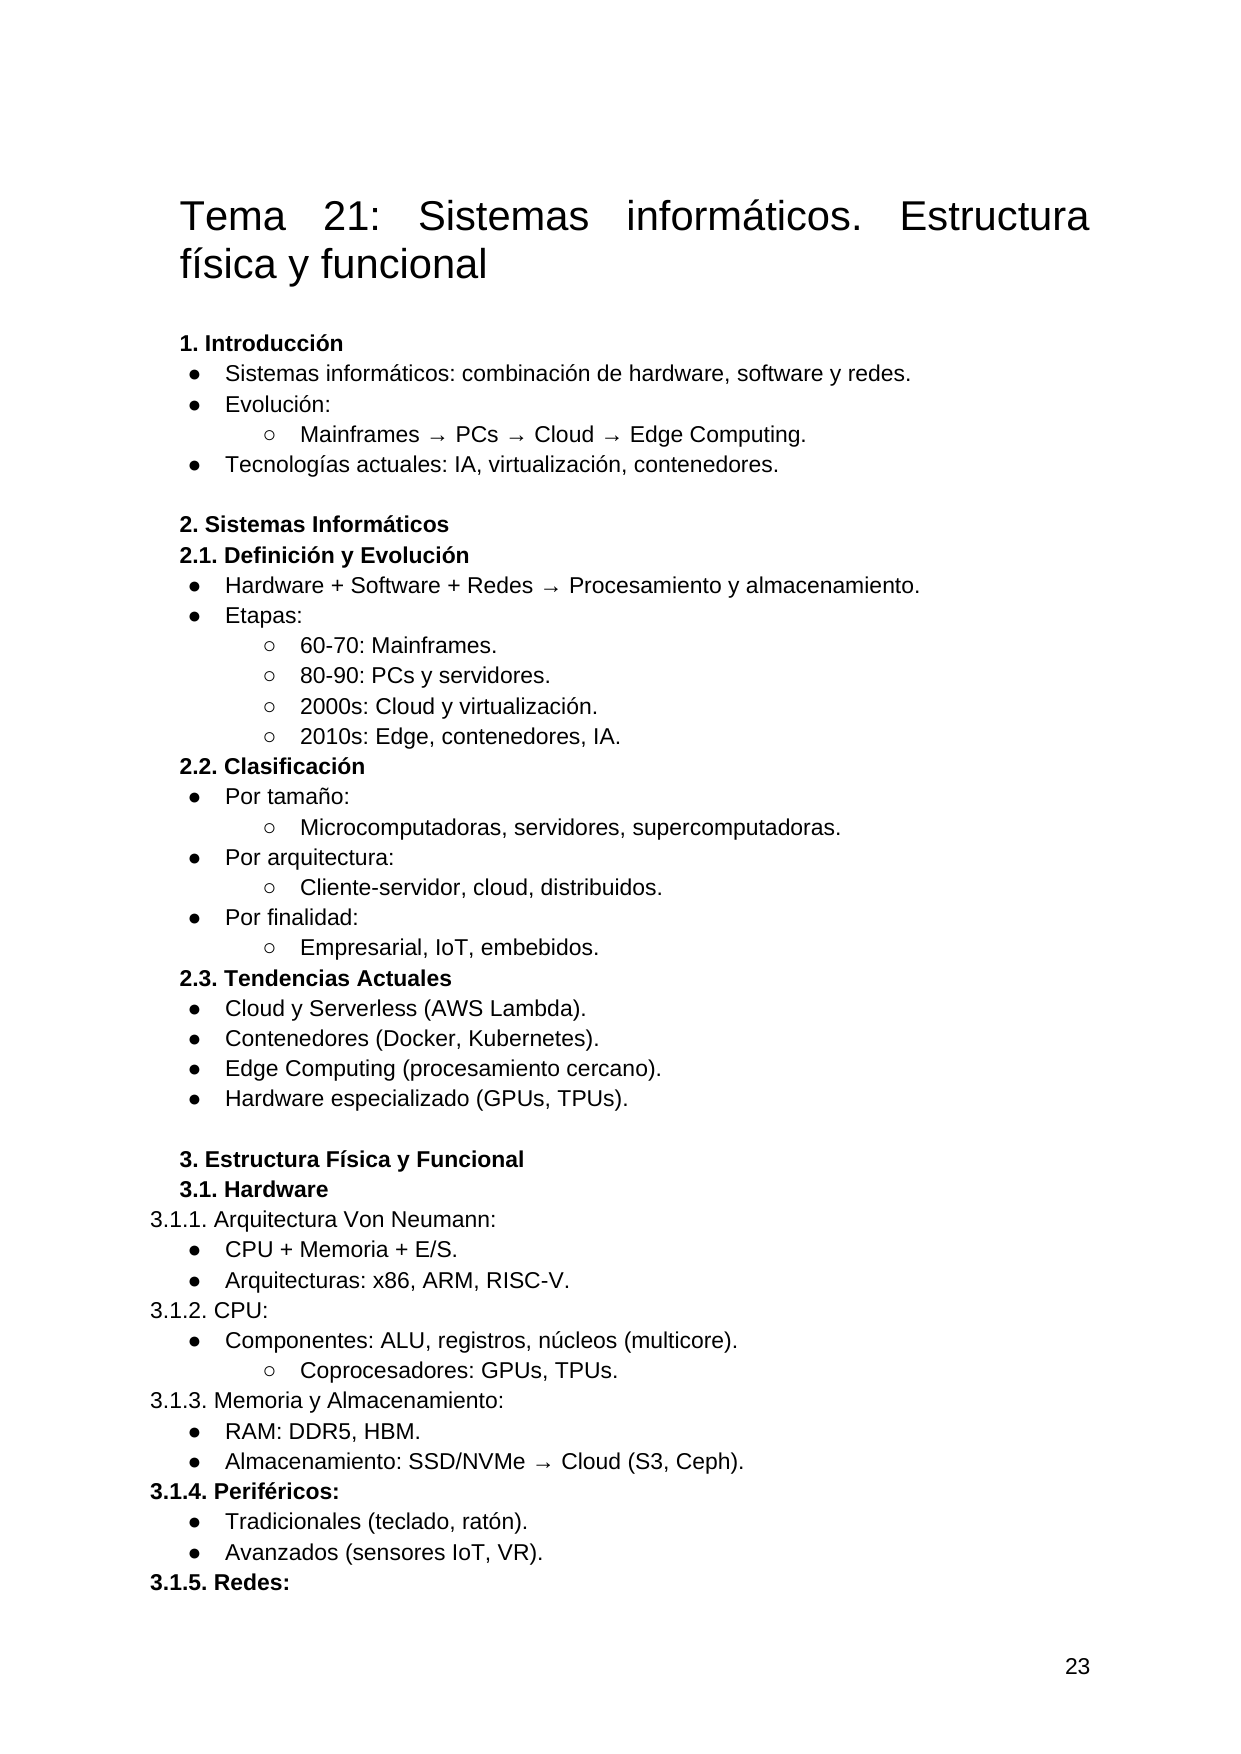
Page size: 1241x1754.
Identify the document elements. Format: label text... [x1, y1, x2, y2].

text 3.1.4. Periféricos: [150, 1478, 1090, 1504]
text 3.1.3. Memoria y Almacenamiento: [150, 1387, 1090, 1414]
list Cliente-servidor, cloud, distribuidos. [262, 874, 1090, 900]
list 60-70: Mainframes. [262, 632, 1090, 659]
list 2000s: Cloud y virtualización. [262, 693, 1090, 719]
text 2.3. Tendencias Actuales [179, 964, 1090, 991]
list Tradicionales (teclado, ratón). [187, 1508, 1090, 1535]
text 2.2. Clasificación [179, 753, 1090, 779]
list 2010s: Edge, contenedores, IA. [262, 723, 1090, 749]
text 3.1. Hardware [179, 1176, 1090, 1202]
text 2.1. Definición y Evolución [179, 542, 1090, 568]
list CPU + Memoria + E/S. [187, 1236, 1090, 1263]
list Por finalidad: [187, 904, 1090, 931]
list Almacenamiento: SSD/NVMe → Cloud (S3, Ceph). [187, 1448, 1090, 1474]
subtitle Tema 21: Sistemas informáticos. Estructura física y funcional [179, 192, 1090, 287]
list Coprocesadores: GPUs, TPUs. [262, 1357, 1090, 1384]
list Microcomputadoras, servidores, supercomputadoras. [262, 813, 1090, 840]
text 3.1.2. CPU: [150, 1297, 1090, 1323]
list Sistemas informáticos: combinación de hardware, software y redes. [187, 360, 1090, 387]
list Edge Computing (procesamiento cercano). [187, 1055, 1090, 1082]
list Hardware + Software + Redes → Procesamiento y almacenamiento. [187, 572, 1090, 598]
list Evolución: [187, 391, 1090, 417]
list Por arquitectura: [187, 844, 1090, 870]
text 3.1.1. Arquitectura Von Neumann: [150, 1206, 1090, 1233]
list 80-90: PCs y servidores. [262, 662, 1090, 689]
list Componentes: ALU, registros, núcleos (multicore). [187, 1327, 1090, 1353]
list Cloud y Serverless (AWS Lambda). [187, 995, 1090, 1021]
text 3. Estructura Física y Funcional [179, 1146, 1090, 1172]
list Hardware especializado (GPUs, TPUs). [187, 1085, 1090, 1112]
list Etapas: [187, 602, 1090, 628]
text 1. Introducción [179, 330, 1090, 357]
text 3.1.5. Redes: [150, 1569, 1090, 1595]
list Empresarial, IoT, embebidos. [262, 934, 1090, 961]
text 2. Sistemas Informáticos [179, 511, 1090, 538]
list Arquitecturas: x86, ARM, RISC-V. [187, 1267, 1090, 1293]
list Mainframes → PCs → Cloud → Edge Computing. [262, 421, 1090, 447]
list Avanzados (sensores IoT, VR). [187, 1538, 1090, 1565]
list Por tamaño: [187, 783, 1090, 810]
list Tecnologías actuales: IA, virtualización, contenedores. [187, 451, 1090, 477]
list Contenedores (Docker, Kubernetes). [187, 1025, 1090, 1051]
list RAM: DDR5, HBM. [187, 1418, 1090, 1444]
